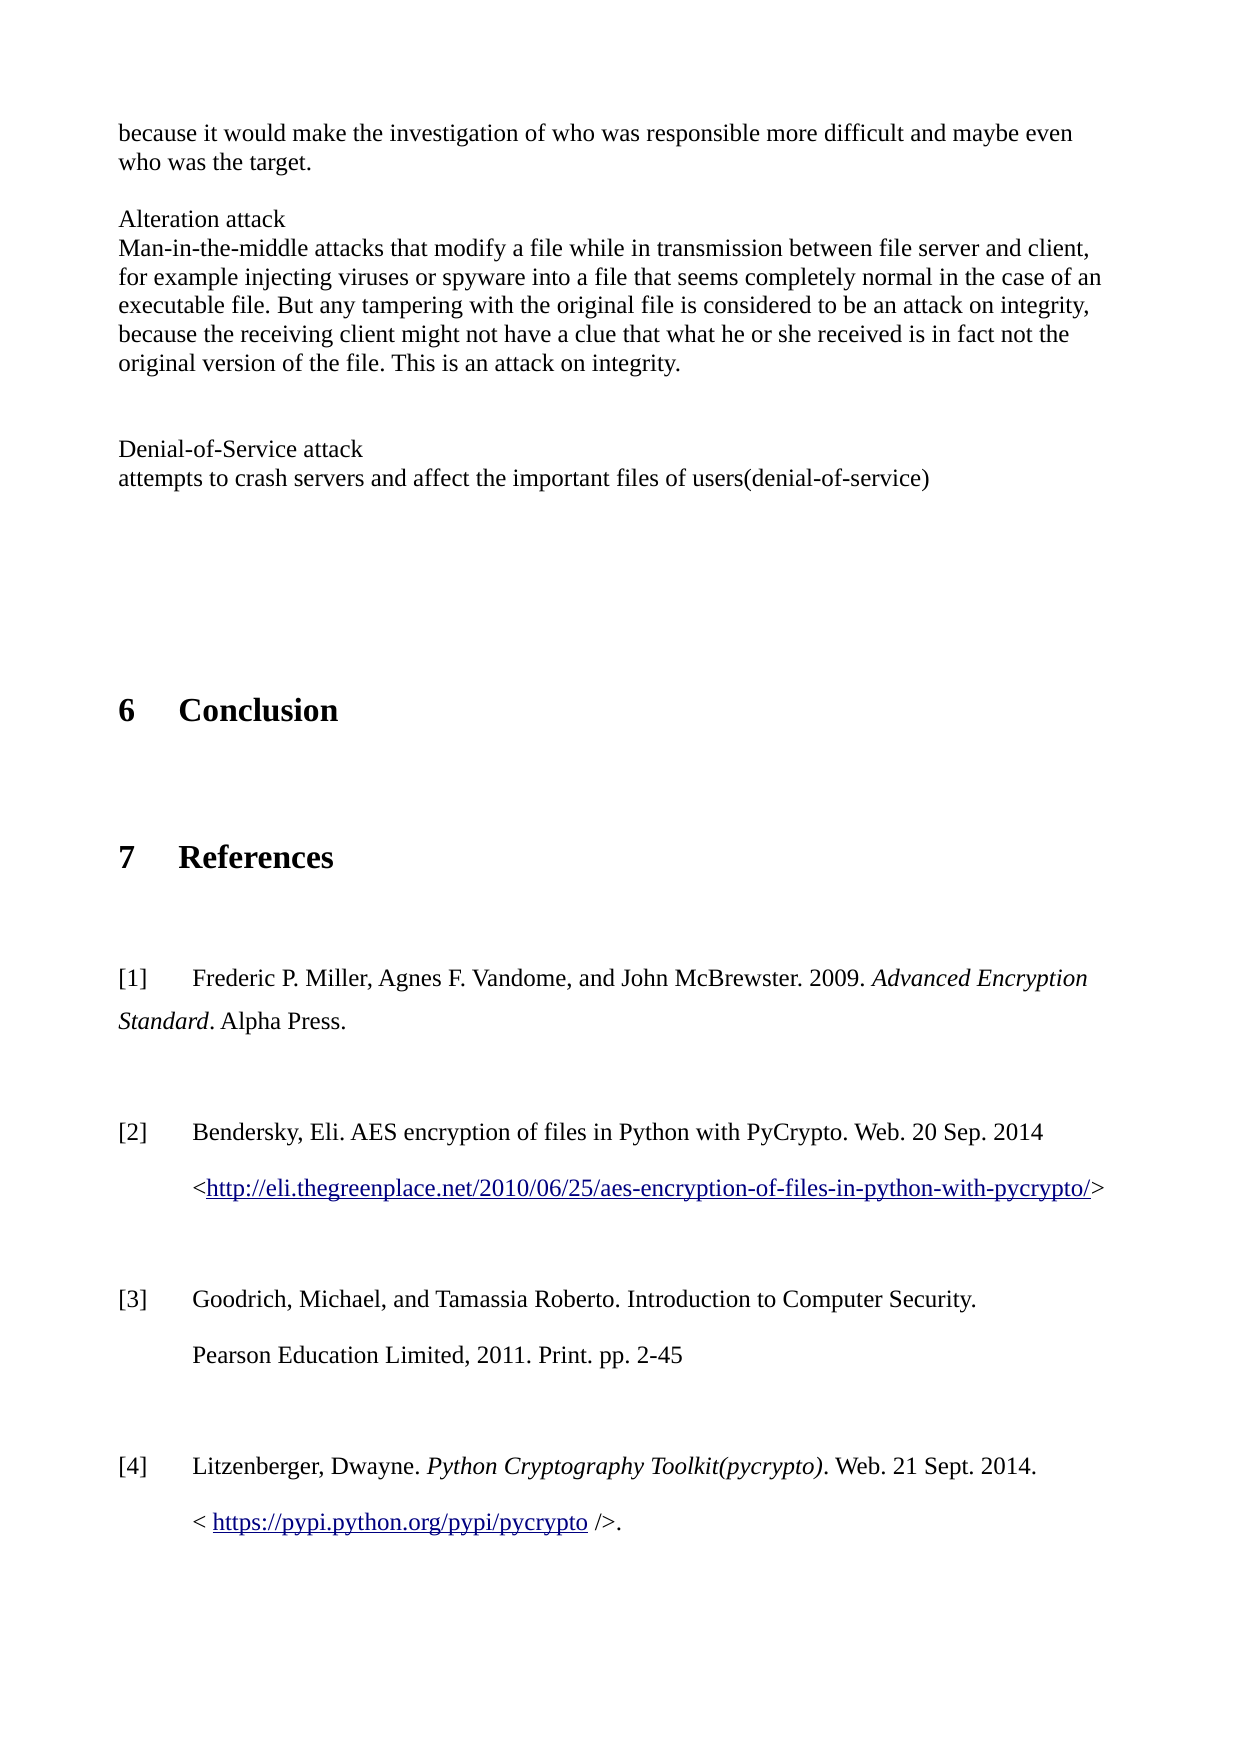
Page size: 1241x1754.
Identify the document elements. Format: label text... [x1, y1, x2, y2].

text <http://eli.thegreenplace.net/2010/06/25/aes-encryption-of-files-in-python-with-pycrypto/> [118, 1173, 1122, 1202]
subtitle 7 References [118, 837, 1122, 876]
text Alteration attack [118, 204, 1122, 233]
text [1] Frederic P. Miller, Agnes F. Vandome, and John McBrewster. 2009. Advanced Encryption Standard. Alpha Press. [118, 963, 1122, 1035]
text [3] Goodrich, Michael, and Tamassia Roberto. Introduction to Computer Security. [118, 1284, 1122, 1313]
text Denial-of-Service attack [118, 434, 1122, 463]
text Pearson Education Limited, 2011. Print. pp. 2-45 [118, 1340, 1122, 1369]
text Man-in-the-middle attacks that modify a file while in transmission between file server and client, for example injecting viruses or spyware into a file that seems completely normal in the case of an executable file. But any tampering with the original file is considered to be an attack on integrity, because the receiving client might not have a clue that what he or she received is in fact not the original version of the file. This is an attack on integrity. [118, 233, 1122, 377]
text [2] Bendersky, Eli. AES encryption of files in Python with PyCrypto. Web. 20 Sep. 2014 [118, 1117, 1122, 1146]
subtitle 6 Conclusion [118, 690, 1122, 729]
text because it would make the investigation of who was responsible more difficult and maybe even who was the target. [118, 118, 1122, 176]
text [4] Litzenberger, Dwayne. Python Cryptography Toolkit(pycrypto). Web. 21 Sept. 2014. [118, 1451, 1122, 1480]
text < https://pypi.python.org/pypi/pycrypto />. [118, 1507, 1122, 1536]
text attempts to crash servers and affect the important files of users(denial-of-service) [118, 463, 1122, 492]
